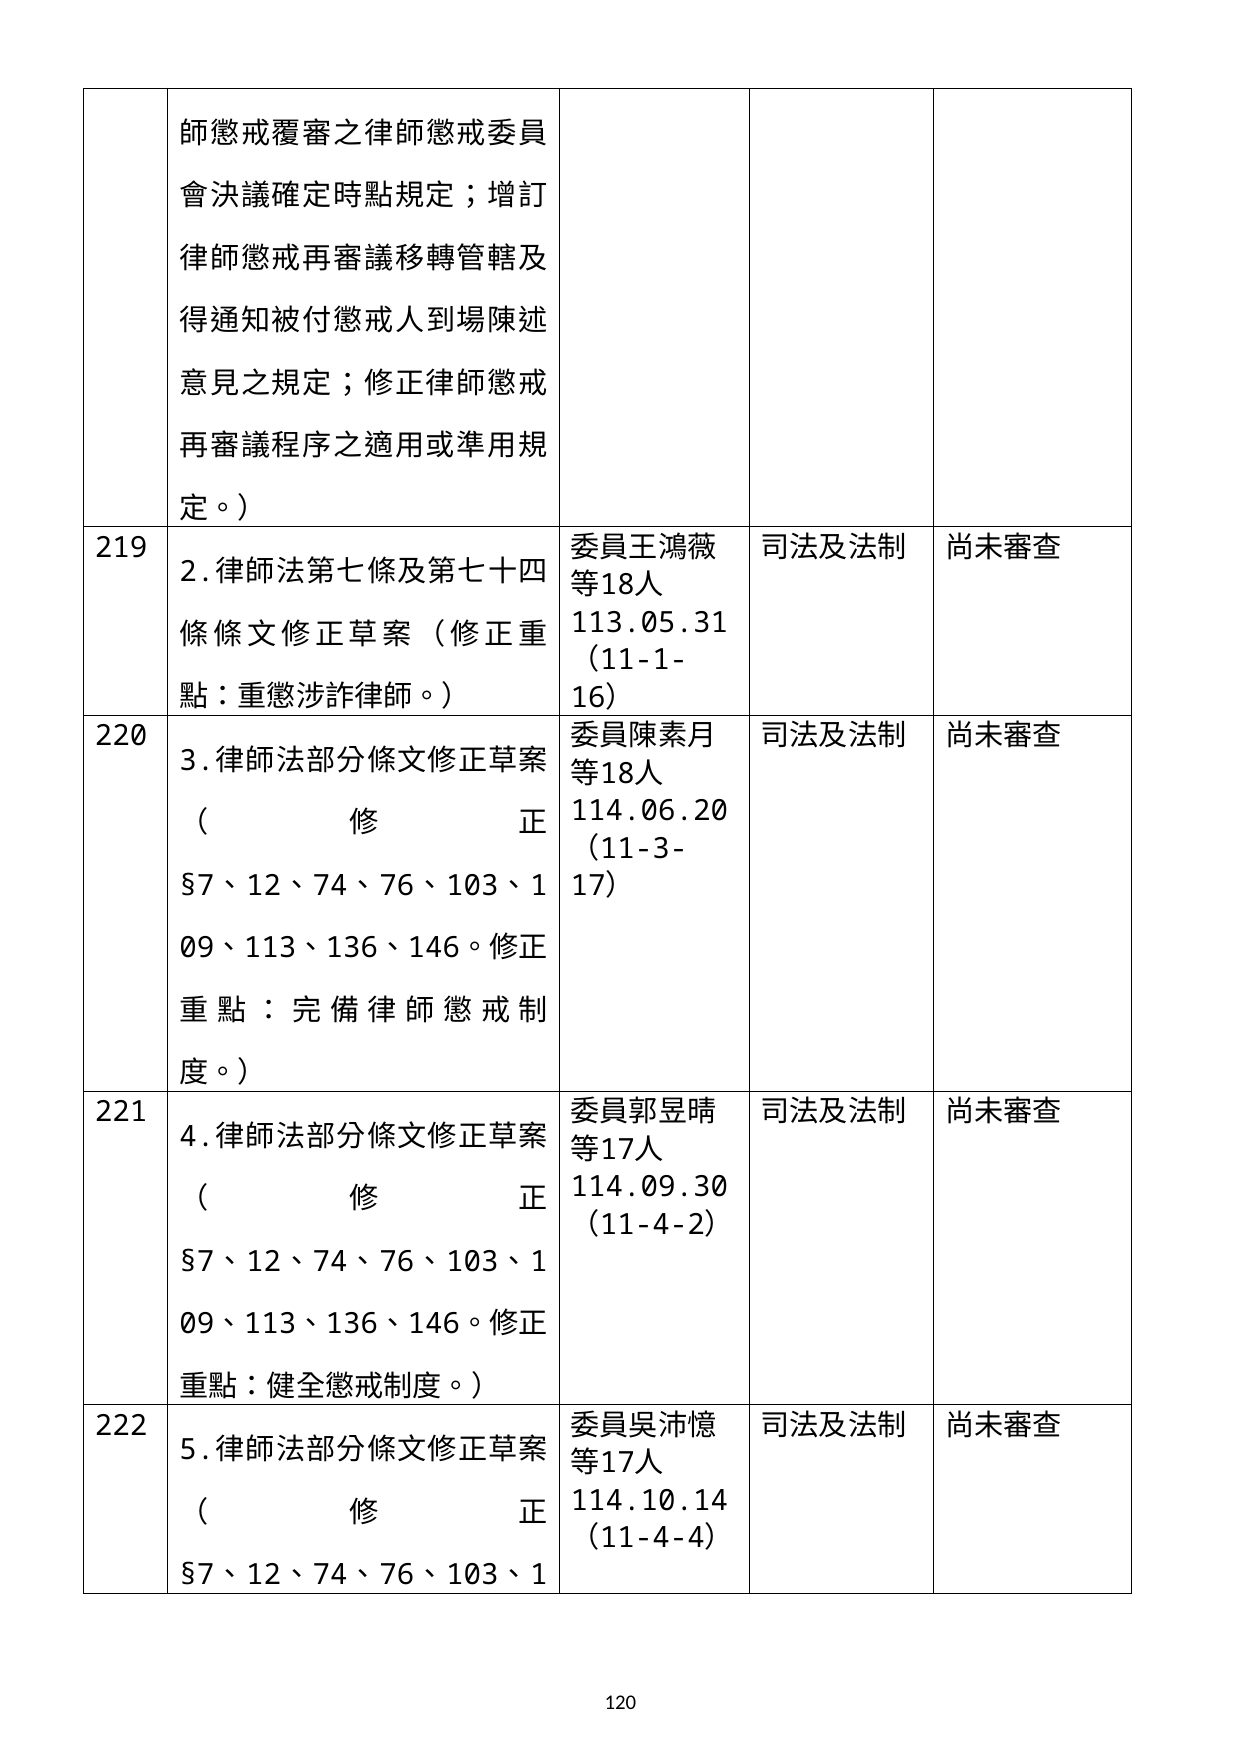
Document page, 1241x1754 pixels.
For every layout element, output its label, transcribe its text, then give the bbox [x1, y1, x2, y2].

table_cell 尚未審查 [934, 527, 1131, 715]
table_cell 師懲戒覆審之律師懲戒委員會決議確定時點規定；增訂律師懲戒再審議移轉管轄及得通知被付懲戒人到場陳述意見之規定；修正律師懲戒再審議程序之適用或準用規定。） [168, 89, 559, 526]
table_cell 尚未審查 [934, 716, 1131, 1091]
table_cell 3.律師法部分條文修正草案（修正§7、12、74、76、103、109、113、136、146。修正重點：完備律師懲戒制度。） [168, 716, 559, 1091]
table_cell 222 [84, 1405, 167, 1593]
table_cell 委員吳沛憶 等17人 114.10.14 （11-4-4） [560, 1405, 749, 1593]
table_cell 220 [84, 716, 167, 1091]
table_cell 5.律師法部分條文修正草案（修正§7、12、74、76、103、1 [168, 1405, 559, 1593]
table_cell [84, 89, 167, 526]
table_cell 219 [84, 527, 167, 715]
table_cell 尚未審查 [934, 1405, 1131, 1593]
table_cell [560, 89, 749, 526]
table_cell 尚未審查 [934, 1092, 1131, 1404]
table_cell 委員郭昱晴 等17人 114.09.30 （11-4-2） [560, 1092, 749, 1404]
table_cell 221 [84, 1092, 167, 1404]
table_cell 4.律師法部分條文修正草案（修正§7、12、74、76、103、109、113、136、146。修正重點：健全懲戒制度。） [168, 1092, 559, 1404]
table_cell 司法及法制 [750, 1405, 933, 1593]
table_cell [750, 89, 933, 526]
table_cell 司法及法制 [750, 527, 933, 715]
table_cell [934, 89, 1131, 526]
table_cell 委員王鴻薇 等18人 113.05.31 （11-1-16） [560, 527, 749, 715]
table_cell 司法及法制 [750, 716, 933, 1091]
table_cell 2.律師法第七條及第七十四條條文修正草案（修正重點：重懲涉詐律師。） [168, 527, 559, 715]
table_cell 委員陳素月 等18人 114.06.20 （11-3-17） [560, 716, 749, 1091]
table_cell 司法及法制 [750, 1092, 933, 1404]
